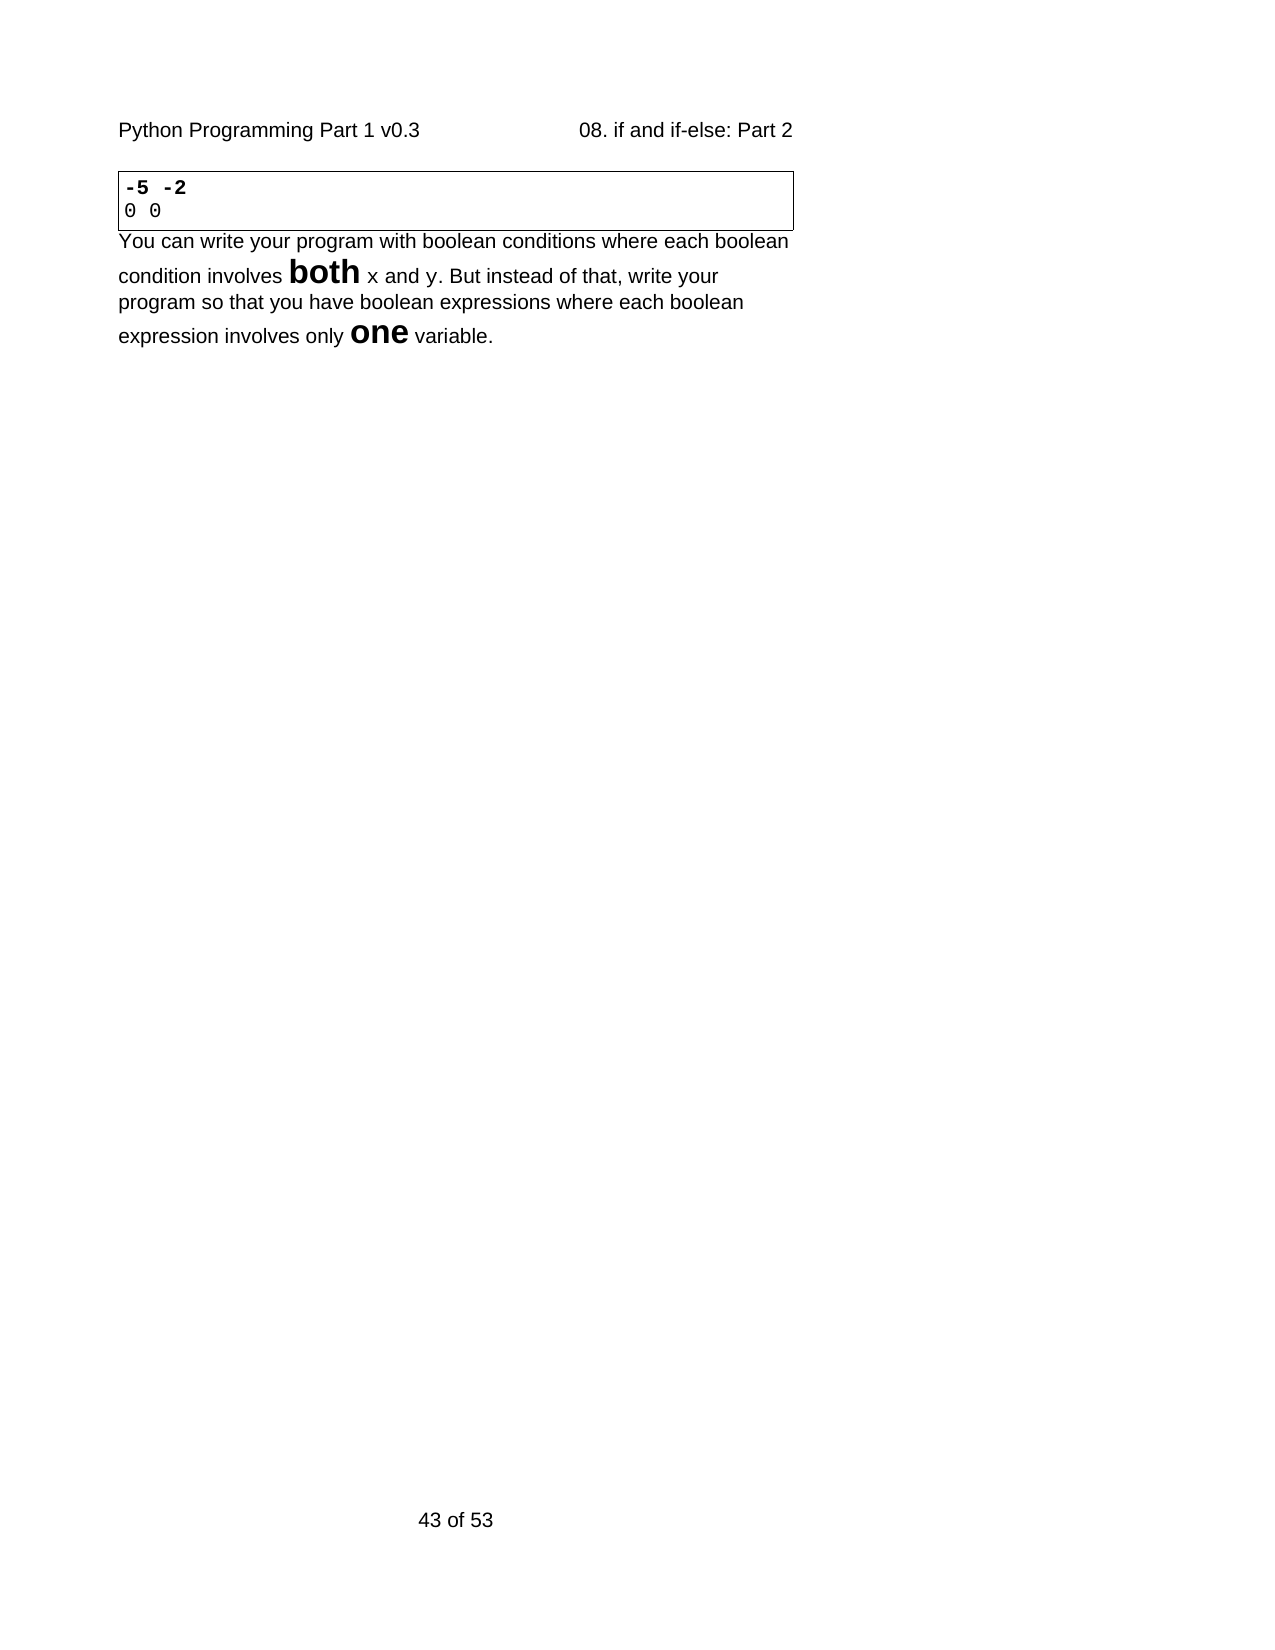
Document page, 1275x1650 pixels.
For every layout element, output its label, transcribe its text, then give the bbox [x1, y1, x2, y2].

table_header -5 -2 0 0 [119, 172, 793, 230]
text You can write your program with boolean conditions where each boolean condition involves both x and y. But instead of that, write your program so that you have boolean expressions where each boolean expression involves only one variable. [118, 231, 793, 351]
